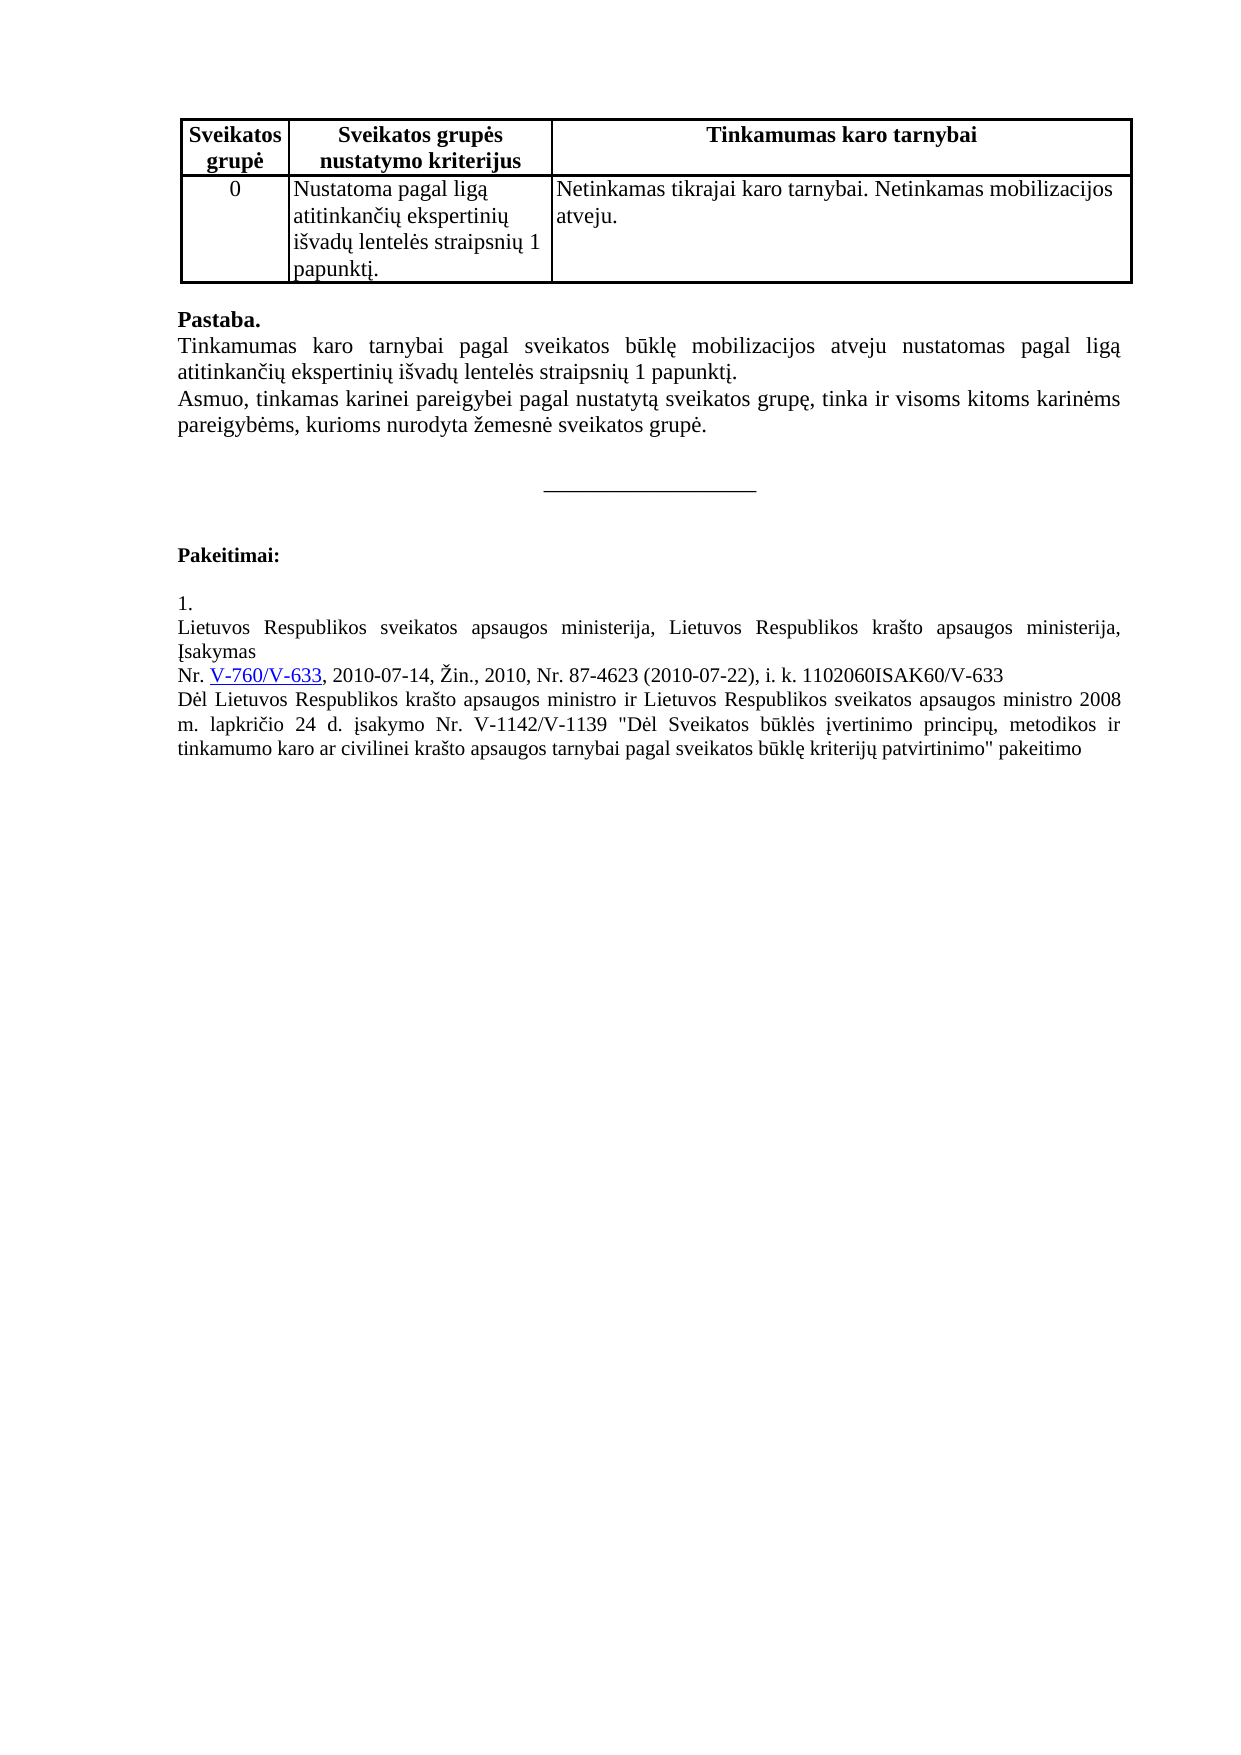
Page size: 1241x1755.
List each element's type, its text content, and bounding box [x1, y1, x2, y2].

text _________________ [177, 466, 1122, 495]
text 1. [177, 591, 1122, 615]
table_header Sveikatos grupė [183, 121, 288, 174]
table_cell 0 [183, 177, 288, 281]
text Tinkamumas karo tarnybai pagal sveikatos būklę mobilizacijos atveju nustatomas pagal ligą atitinkančių ekspertinių išvadų lentelės straipsnių 1 papunktį. [177, 332, 1122, 385]
table_cell Netinkamas tikrajai karo tarnybai. Netinkamas mobilizacijos atveju. [553, 177, 1130, 281]
text Dėl Lietuvos Respublikos krašto apsaugos ministro ir Lietuvos Respublikos sveikatos apsaugos ministro 2008 m. lapkričio 24 d. įsakymo Nr. V-1142/V-1139 "Dėl Sveikatos būklės įvertinimo principų, metodikos ir tinkamumo karo ar civilinei krašto apsaugos tarnybai pagal sveikatos būklę kriterijų patvirtinimo" pakeitimo [177, 687, 1122, 759]
text Pakeitimai: [177, 543, 1122, 567]
text Lietuvos Respublikos sveikatos apsaugos ministerija, Lietuvos Respublikos krašto apsaugos ministerija, Įsakymas [177, 615, 1122, 663]
text Pastaba. [177, 306, 1122, 332]
text Asmuo, tinkamas karinei pareigybei pagal nustatytą sveikatos grupę, tinka ir visoms kitoms karinėms pareigybėms, kurioms nurodyta žemesnė sveikatos grupė. [177, 385, 1122, 437]
table_header Sveikatos grupės nustatymo kriterijus [290, 121, 551, 174]
text Nr. V-760/V-633, 2010-07-14, Žin., 2010, Nr. 87-4623 (2010-07-22), i. k. 1102060ISAK60/V-633 [177, 663, 1122, 687]
table_cell Nustatoma pagal ligą atitinkančių ekspertinių išvadų lentelės straipsnių 1 papunktį. [290, 177, 551, 281]
table_header Tinkamumas karo tarnybai [553, 121, 1130, 174]
